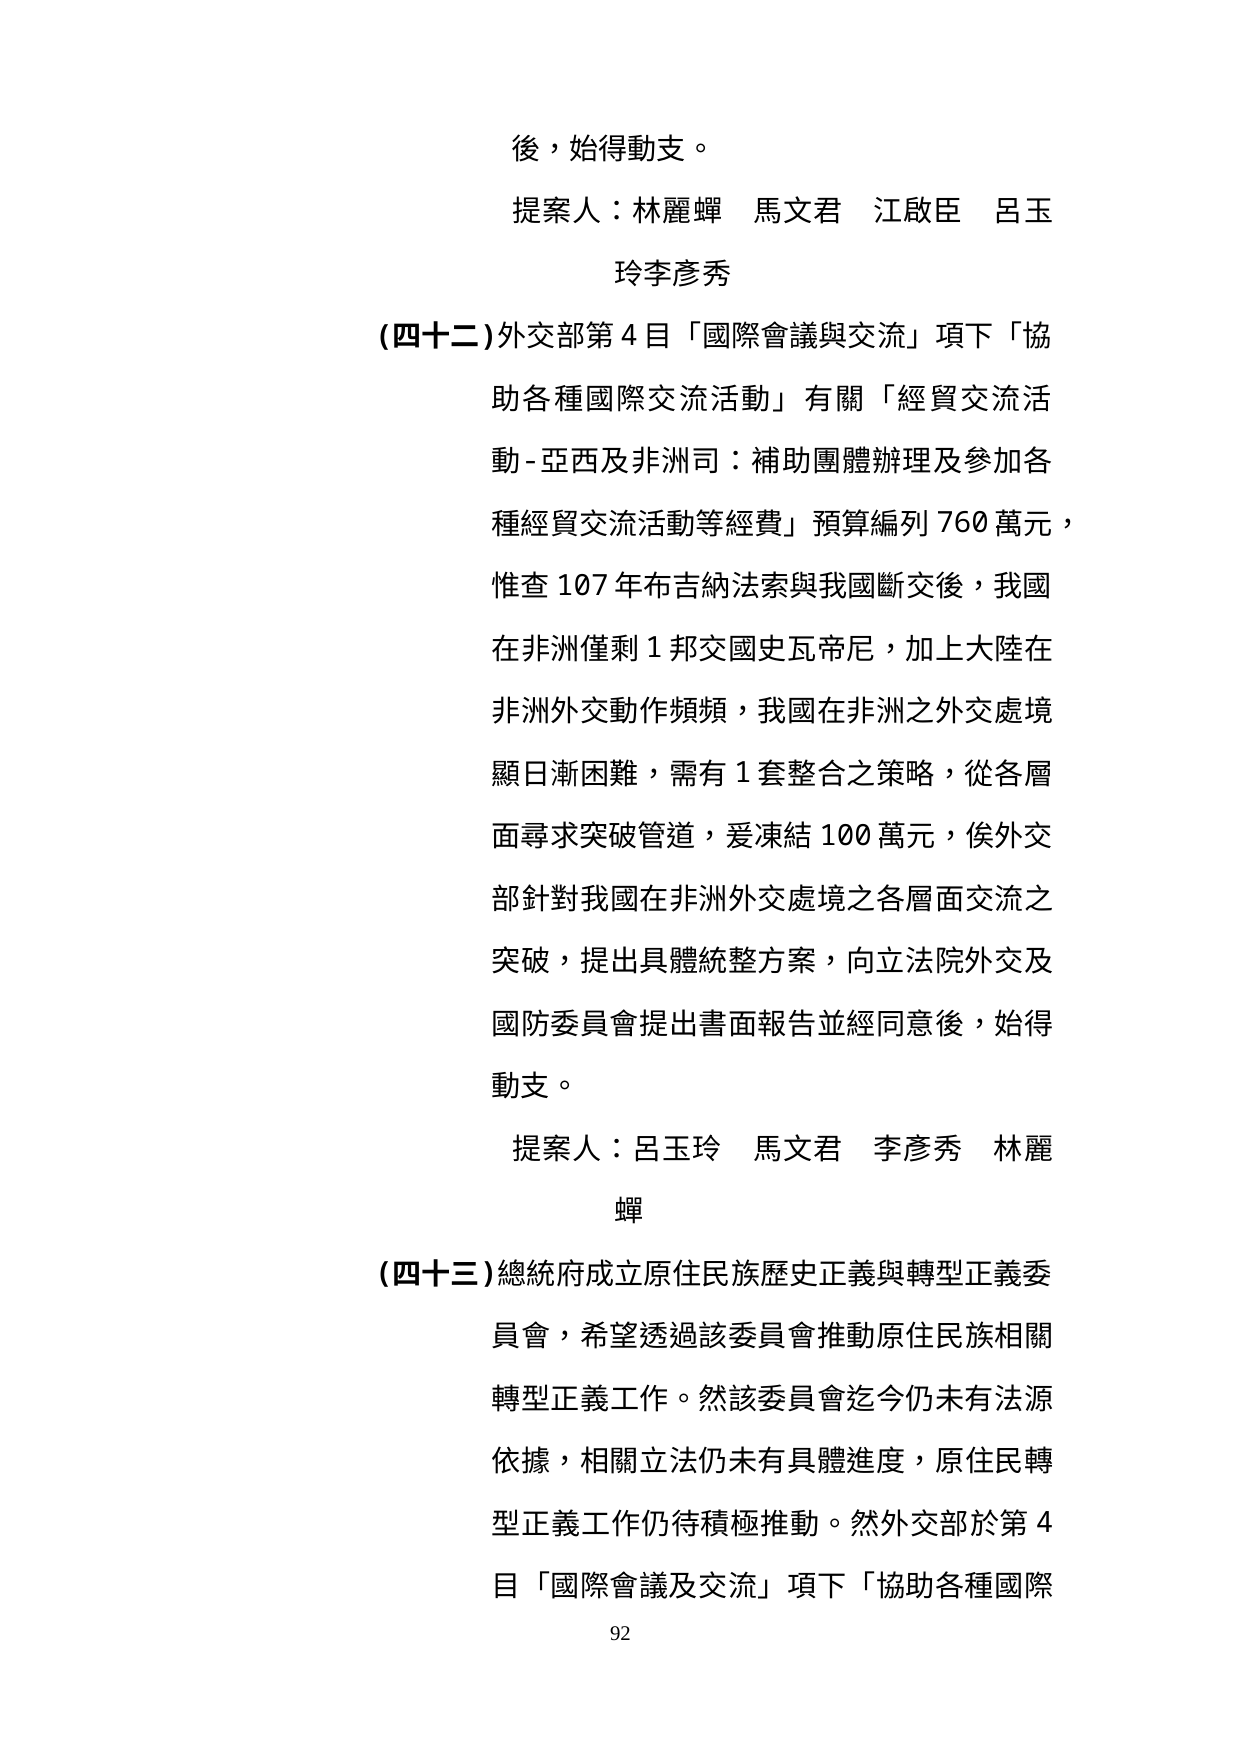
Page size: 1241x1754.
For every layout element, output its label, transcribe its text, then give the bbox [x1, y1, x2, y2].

text 提案人：呂玉玲 馬文君 李彥秀 林麗蟬 [512, 1105, 1053, 1230]
text (四十三)總統府成立原住民族歷史正義與轉型正義委員會，希望透過該委員會推動原住民族相關轉型正義工作。然該委員會迄今仍未有法源依據，相關立法仍未有具體進度，原住民轉型正義工作仍待積極推動。然外交部於第4目「國際會議及交流」項下「協助各種國際 [375, 1230, 1053, 1605]
text 後，始得動支。 [482, 105, 1053, 167]
text 提案人：林麗蟬 馬文君 江啟臣 呂玉玲李彥秀 [512, 167, 1053, 292]
text (四十二)外交部第4目「國際會議與交流」項下「協助各種國際交流活動」有關「經貿交流活動-亞西及非洲司：補助團體辦理及參加各種經貿交流活動等經費」預算編列760萬元，惟查107年布吉納法索與我國斷交後，我國在非洲僅剩1邦交國史瓦帝尼，加上大陸在非洲外交動作頻頻，我國在非洲之外交處境顯日漸困難，需有1套整合之策略，從各層面尋求突破管道，爰凍結100萬元，俟外交部針對我國在非洲外交處境之各層面交流之突破，提出具體統整方案，向立法院外交及國防委員會提出書面報告並經同意後，始得動支。 [375, 292, 1053, 1105]
